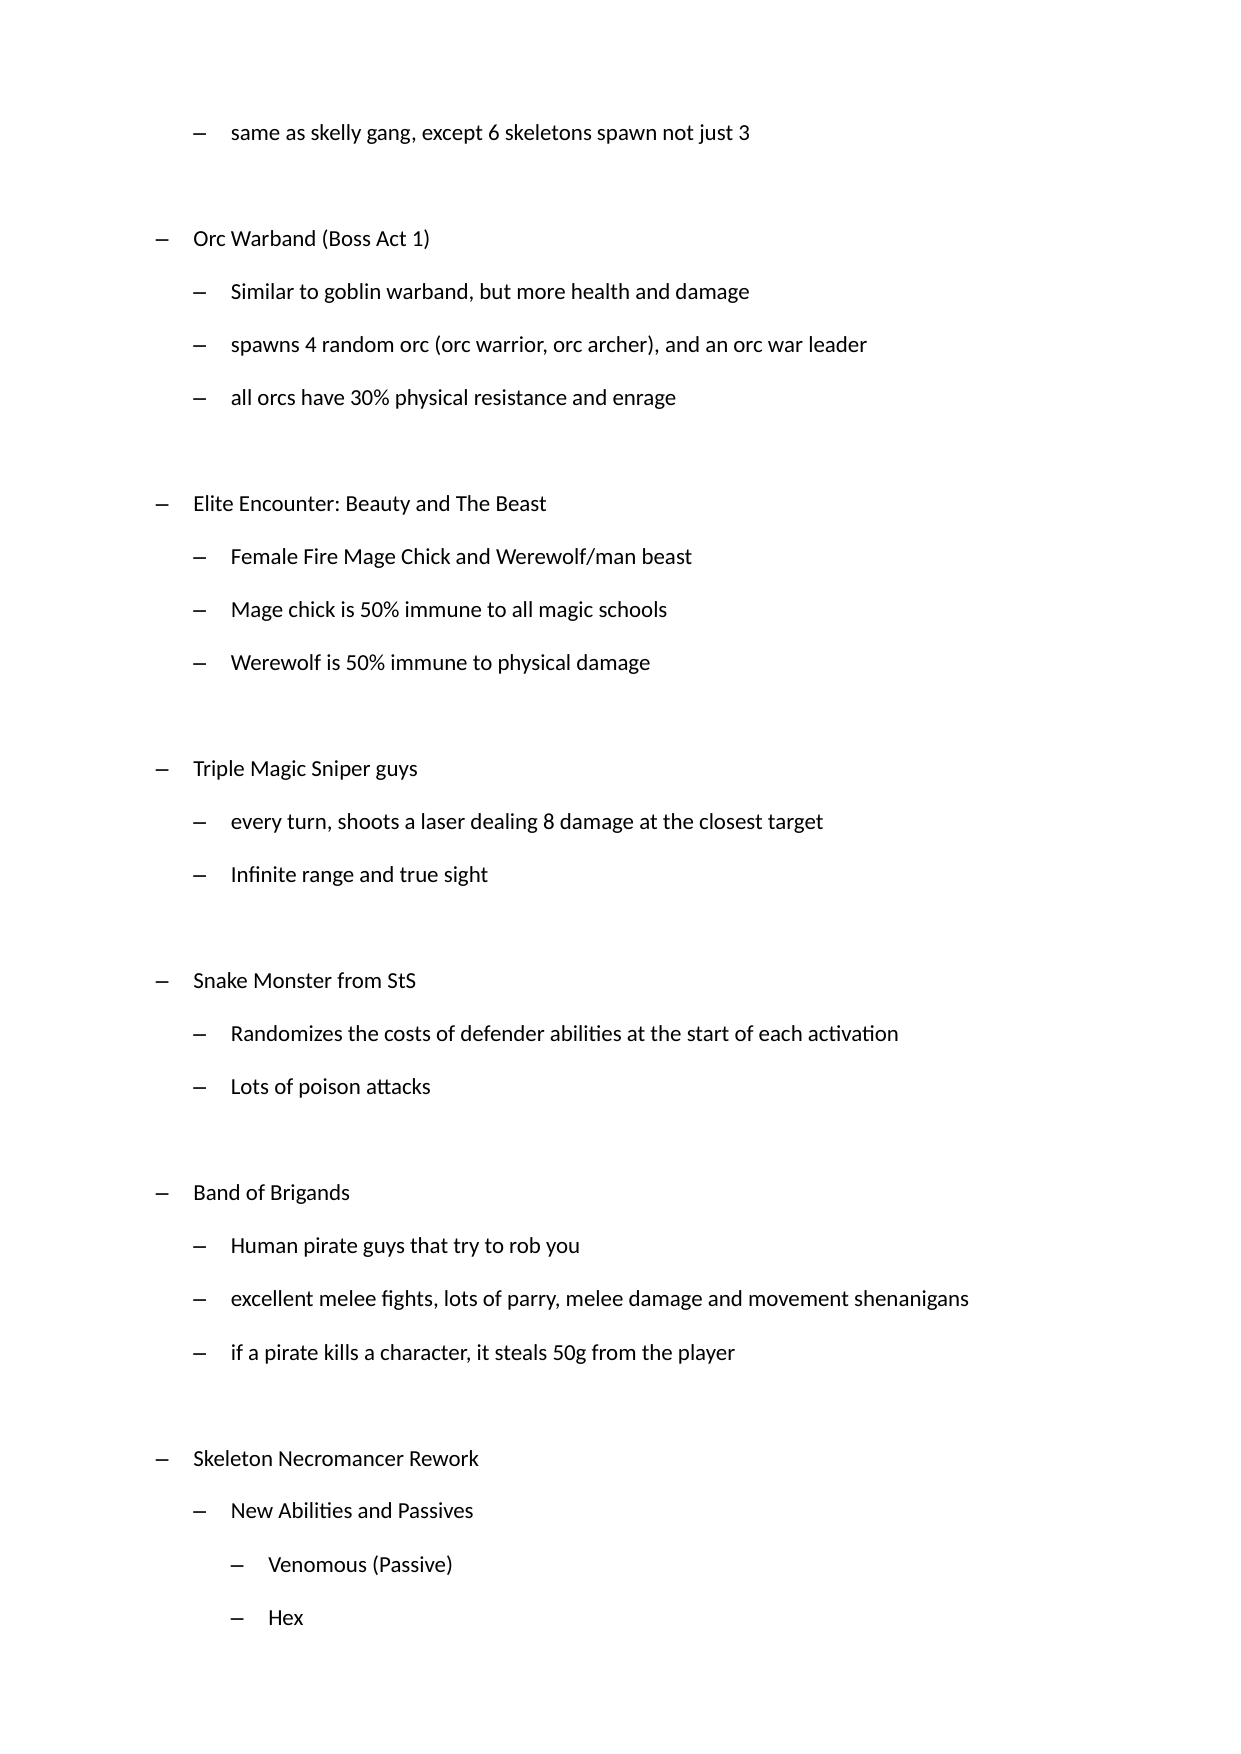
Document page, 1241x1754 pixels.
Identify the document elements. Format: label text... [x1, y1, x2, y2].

list if a pirate kills a character, it steals 50g from the player [193, 1338, 1122, 1366]
list Female Fire Mage Chick and Werewolf/man beast [193, 542, 1122, 570]
list Venomous (Passive) [231, 1550, 1122, 1578]
list Band of Brigands [156, 1178, 1122, 1207]
list all orcs have 30% physical resistance and enrage [193, 383, 1122, 411]
list Elite Encounter: Beauty and The Beast [156, 489, 1122, 517]
list Snake Monster from StS [156, 966, 1122, 994]
list Orc Warband (Boss Act 1) [156, 224, 1122, 252]
list Hex [231, 1603, 1122, 1631]
list same as skelly gang, except 6 skeletons spawn not just 3 [193, 118, 1122, 146]
list Similar to goblin warband, but more health and damage [193, 277, 1122, 305]
list Infinite range and true sight [193, 860, 1122, 888]
list spawns 4 random orc (orc warrior, orc archer), and an orc war leader [193, 330, 1122, 358]
list Randomizes the costs of defender abilities at the start of each activation [193, 1019, 1122, 1047]
list Skeleton Necromancer Rework [156, 1444, 1122, 1472]
list Lots of poison attacks [193, 1072, 1122, 1101]
list Werewolf is 50% immune to physical damage [193, 648, 1122, 676]
list Triple Magic Sniper guys [156, 754, 1122, 782]
list Human pirate guys that try to rob you [193, 1232, 1122, 1259]
list Mage chick is 50% immune to all magic schools [193, 595, 1122, 623]
list excellent melee fights, lots of parry, melee damage and movement shenanigans [193, 1284, 1122, 1313]
list New Abilities and Passives [193, 1497, 1122, 1525]
list every turn, shoots a laser dealing 8 damage at the closest target [193, 807, 1122, 835]
